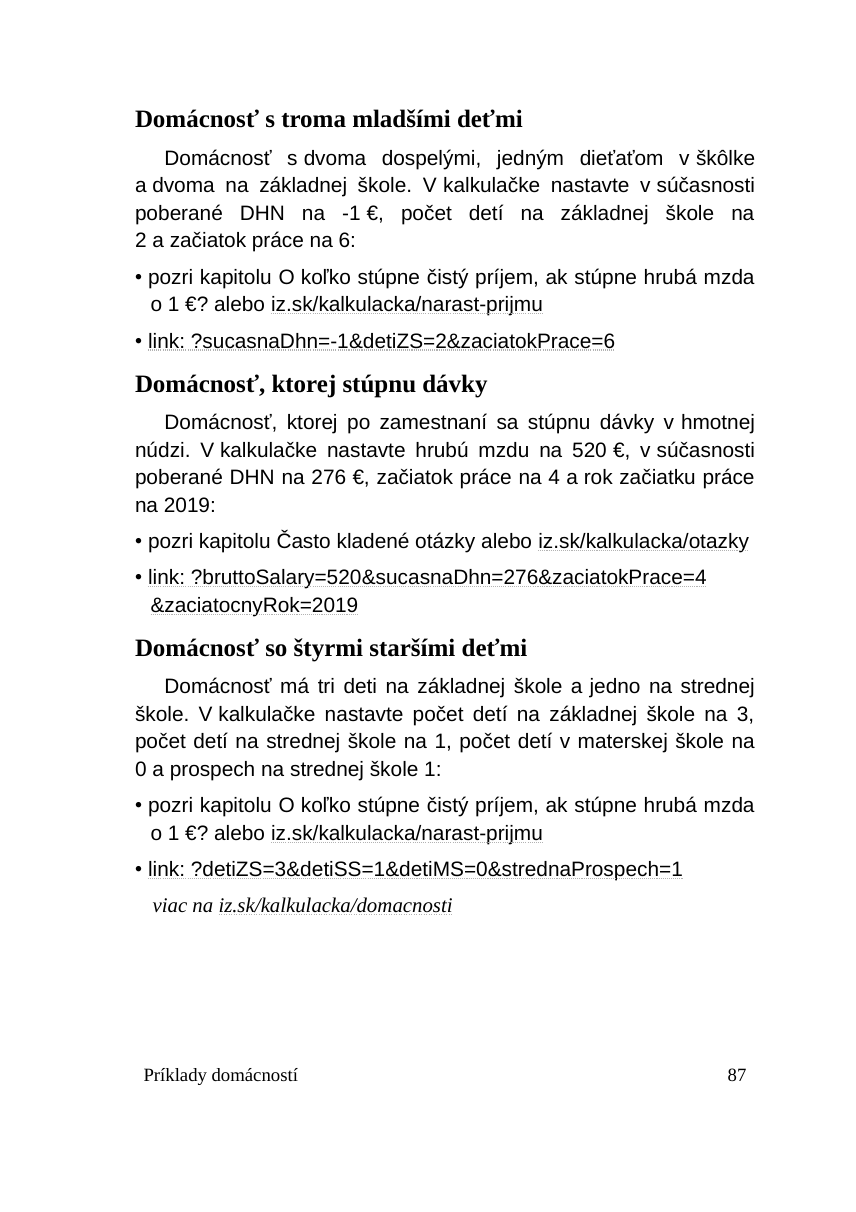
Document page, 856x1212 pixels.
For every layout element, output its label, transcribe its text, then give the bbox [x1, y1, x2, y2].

text Domácnosť má tri deti na základnej škole a jedno na strednej škole. V kalkulačke nastavte počet detí na základnej škole na 3, počet detí na strednej škole na 1, počet detí v materskej škole na 0 a prospech na strednej škole 1: [135, 674, 755, 781]
text Domácnosť s dvoma dospelými, jedným dieťaťom v škôlke a dvoma na základnej škole. V kalkulačke nastavte v súčasnosti poberané DHN na -1 €, počet detí na základnej škole na 2 a začiatok práce na 6: [135, 146, 755, 252]
list pozri kapitolu O koľko stúpne čistý príjem, ak stúpne hrubá mzda o 1 €? alebo iz.sk/kalkulacka/​narast-prijmu [119, 793, 755, 844]
subtitle Domácnosť so štyrmi staršími deťmi [135, 633, 755, 662]
list link: ?detiZS=3​&detiSS=1​&detiMS=0​&strednaProspech=1 [119, 857, 755, 881]
list pozri kapitolu Často kladené otázky alebo iz.sk/kalkulacka/​otazky [119, 529, 755, 553]
list link: ?bruttoSalary=520​&sucasnaDhn=276​&zaciatokPrace=4​&zaciatocnyRok=2019 [119, 565, 755, 617]
list link: ?sucasnaDhn=-1​&detiZS=2​&zaciatokPrace=6 [119, 328, 755, 353]
subtitle Domácnosť s troma mladšími deťmi [135, 104, 755, 133]
text viac na iz.sk/kalkulacka/domacnosti [152, 893, 713, 917]
list pozri kapitolu O koľko stúpne čistý príjem, ak stúpne hrubá mzda o 1 €? alebo iz.sk/kalkulacka/​narast-prijmu [119, 264, 755, 316]
subtitle Domácnosť, ktorej stúpnu dávky [135, 369, 755, 397]
text Domácnosť, ktorej po zamestnaní sa stúpnu dávky v hmotnej núdzi. V kalkulačke nastavte hrubú mzdu na 520 €, v súčasnosti poberané DHN na 276 €, začiatok práce na 4 a rok začiatku práce na 2019: [135, 410, 755, 516]
